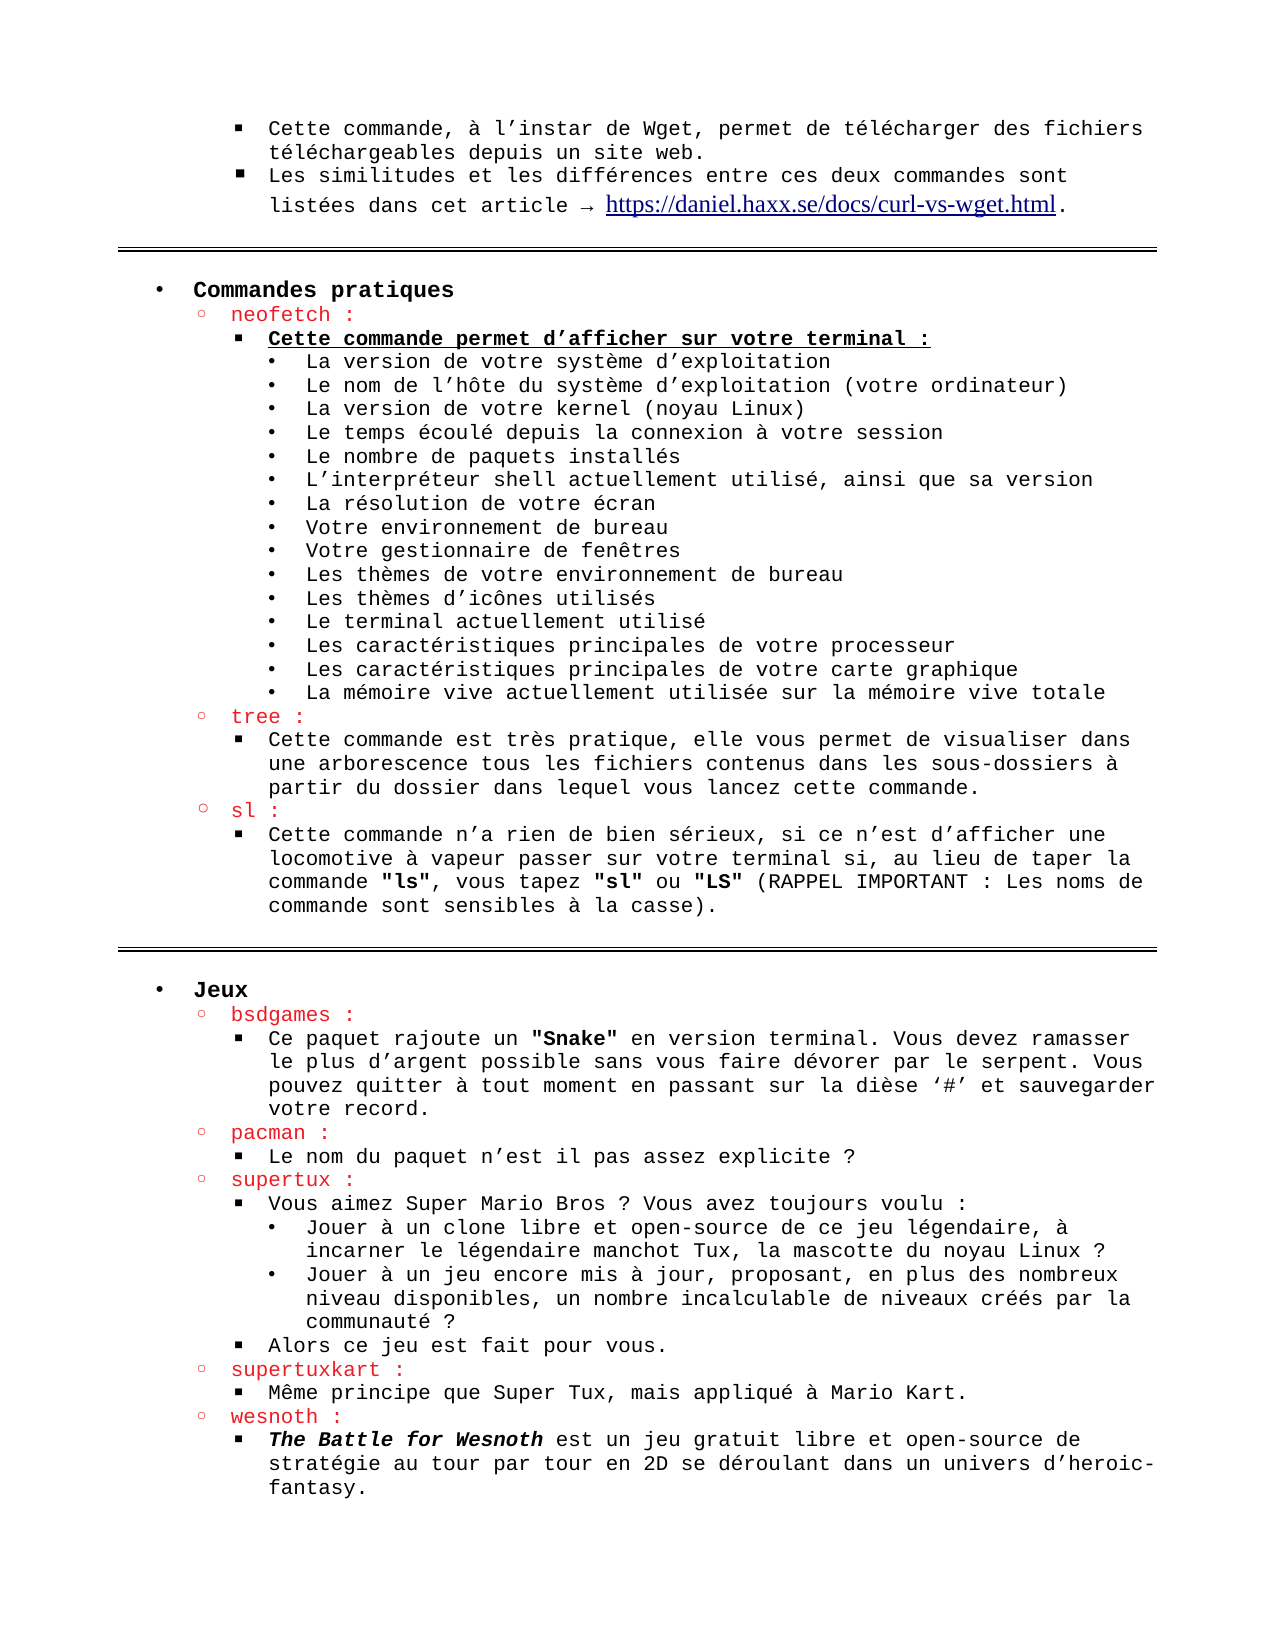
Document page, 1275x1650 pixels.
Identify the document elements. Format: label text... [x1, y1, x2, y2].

list Les thèmes de votre environnement de bureau [268, 564, 1157, 588]
list Cette commande est très pratique, elle vous permet de visualiser dans une arborescence tous les fichiers contenus dans les sous-dossiers à partir du dossier dans lequel vous lancez cette commande. [231, 729, 1157, 800]
list Jeux [156, 978, 1157, 1004]
list Jouer à un jeu encore mis à jour, proposant, en plus des nombreux niveau disponibles, un nombre incalculable de niveaux créés par la communauté ? [268, 1264, 1157, 1335]
list The Battle for Wesnoth est un jeu gratuit libre et open-source de stratégie au tour par tour en 2D se déroulant dans un univers d’heroic-fantasy. [231, 1429, 1157, 1500]
list Jouer à un clone libre et open-source de ce jeu légendaire, à incarner le légendaire manchot Tux, la mascotte du noyau Linux ? [268, 1217, 1157, 1264]
list tree : [193, 706, 1157, 729]
list Ce paquet rajoute un "Snake" en version terminal. Vous devez ramasser le plus d’argent possible sans vous faire dévorer par le serpent. Vous pouvez quitter à tout moment en passant sur la dièse ‘#’ et sauvegarder votre record. [231, 1027, 1157, 1122]
list Cette commande n’a rien de bien sérieux, si ce n’est d’afficher une locomotive à vapeur passer sur votre terminal si, au lieu de taper la commande "ls", vous tapez "sl" ou "LS" (RAPPEL IMPORTANT : Les noms de commande sont sensibles à la casse). [231, 824, 1157, 919]
list sl : [193, 800, 1157, 824]
list Les similitudes et les différences entre ces deux commandes sont listées dans cet article → https://daniel.haxx.se/docs/curl-vs-wget.html. [231, 165, 1157, 219]
list Commandes pratiques [156, 278, 1157, 304]
list Les caractéristiques principales de votre carte graphique [268, 658, 1157, 682]
list wesnoth : [193, 1406, 1157, 1429]
list Vous aimez Super Mario Bros ? Vous avez toujours voulu : [231, 1193, 1157, 1217]
list pacman : [193, 1122, 1157, 1146]
list Les thèmes d’icônes utilisés [268, 588, 1157, 611]
list neofetch : [193, 304, 1157, 327]
list Alors ce jeu est fait pour vous. [231, 1335, 1157, 1358]
list La version de votre système d’exploitation [268, 351, 1157, 375]
list Cette commande, à l’instar de Wget, permet de télécharger des fichiers téléchargeables depuis un site web. [231, 118, 1157, 165]
list Même principe que Super Tux, mais appliqué à Mario Kart. [231, 1382, 1157, 1406]
list Les caractéristiques principales de votre processeur [268, 635, 1157, 658]
list Le terminal actuellement utilisé [268, 611, 1157, 635]
list Le temps écoulé depuis la connexion à votre session [268, 422, 1157, 446]
list supertuxkart : [193, 1358, 1157, 1382]
list supertux : [193, 1169, 1157, 1193]
list La résolution de votre écran [268, 493, 1157, 517]
list La mémoire vive actuellement utilisée sur la mémoire vive totale [268, 682, 1157, 706]
list Le nombre de paquets installés [268, 446, 1157, 469]
list Le nom du paquet n’est il pas assez explicite ? [231, 1146, 1157, 1169]
list L’interpréteur shell actuellement utilisé, ainsi que sa version [268, 469, 1157, 493]
list Le nom de l’hôte du système d’exploitation (votre ordinateur) [268, 375, 1157, 398]
list Votre environnement de bureau [268, 517, 1157, 540]
list bsdgames : [193, 1004, 1157, 1027]
list Cette commande permet d’afficher sur votre terminal : [231, 327, 1157, 351]
list Votre gestionnaire de fenêtres [268, 540, 1157, 564]
list La version de votre kernel (noyau Linux) [268, 398, 1157, 422]
